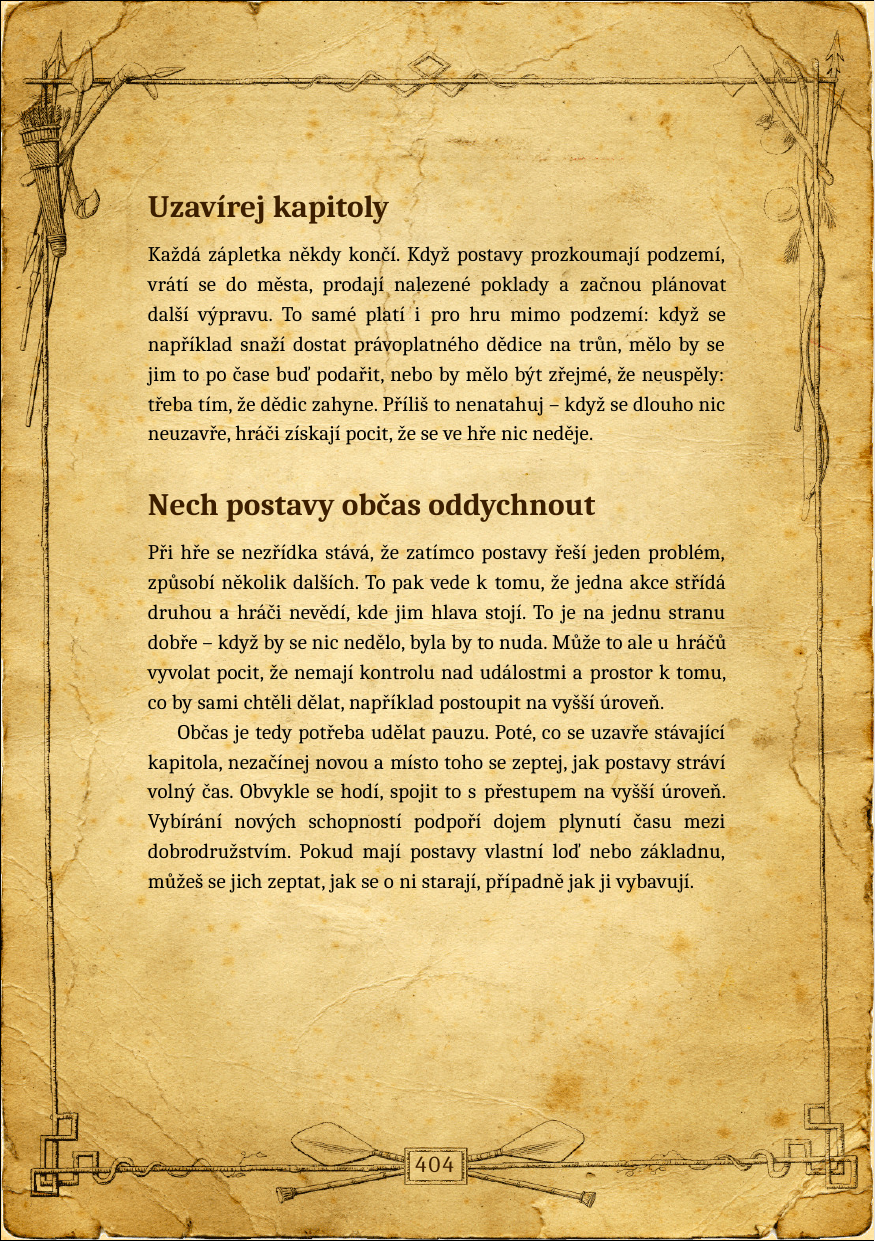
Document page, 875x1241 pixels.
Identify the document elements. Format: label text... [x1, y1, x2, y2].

text Každá zápletka někdy končí. Když postavy prozkoumají podzemí, vrátí se do města, prodají nalezené poklady a⁠ začnou plánovat další výpravu. To samé platí i⁠ pro hru mimo podzemí: když se například snaží dostat právoplatného dědice na trůn, mělo by se jim to po čase buď podařit, nebo by mělo být zřejmé, že neuspěly: třeba tím, že dědic zahyne. Příliš to nenatahuj – když se dlouho nic neuzavře, hráči získají pocit, že se ve hře nic neděje. [148, 243, 726, 446]
picture [1, 1, 874, 1240]
subtitle Uzavírej kapitoly [148, 189, 726, 225]
subtitle Nech postavy občas oddychnout [148, 487, 726, 523]
text Při hře se nezřídka stává, že zatímco postavy řeší jeden problém, způsobí několik dalších. To pak vede k⁠ tomu, že jedna akce střídá druhou a⁠ hráči nevědí, kde jim hlava stojí. To je na jednu stranu dobře – když by se nic nedělo, byla by to nuda. Může to ale u⁠ hráčů vyvolat pocit, že nemají kontrolu nad událostmi a⁠ prostor k⁠ tomu, co by sami chtěli dělat, například postoupit na vyšší úroveň. Občas je tedy potřeba udělat pauzu. Poté, co se uzavře stávající kapitola, nezačínej novou a⁠ místo toho se zeptej, jak postavy stráví volný čas. Obvykle se hodí, spojit to s⁠ přestupem na vyšší úroveň. Vybírání nových schopností podpoří dojem plynutí času mezi dobrodružstvím. Pokud mají postavy vlastní loď nebo základnu, můžeš se jich zeptat, jak se o⁠ ni starají, případně jak ji vybavují. [148, 541, 726, 894]
